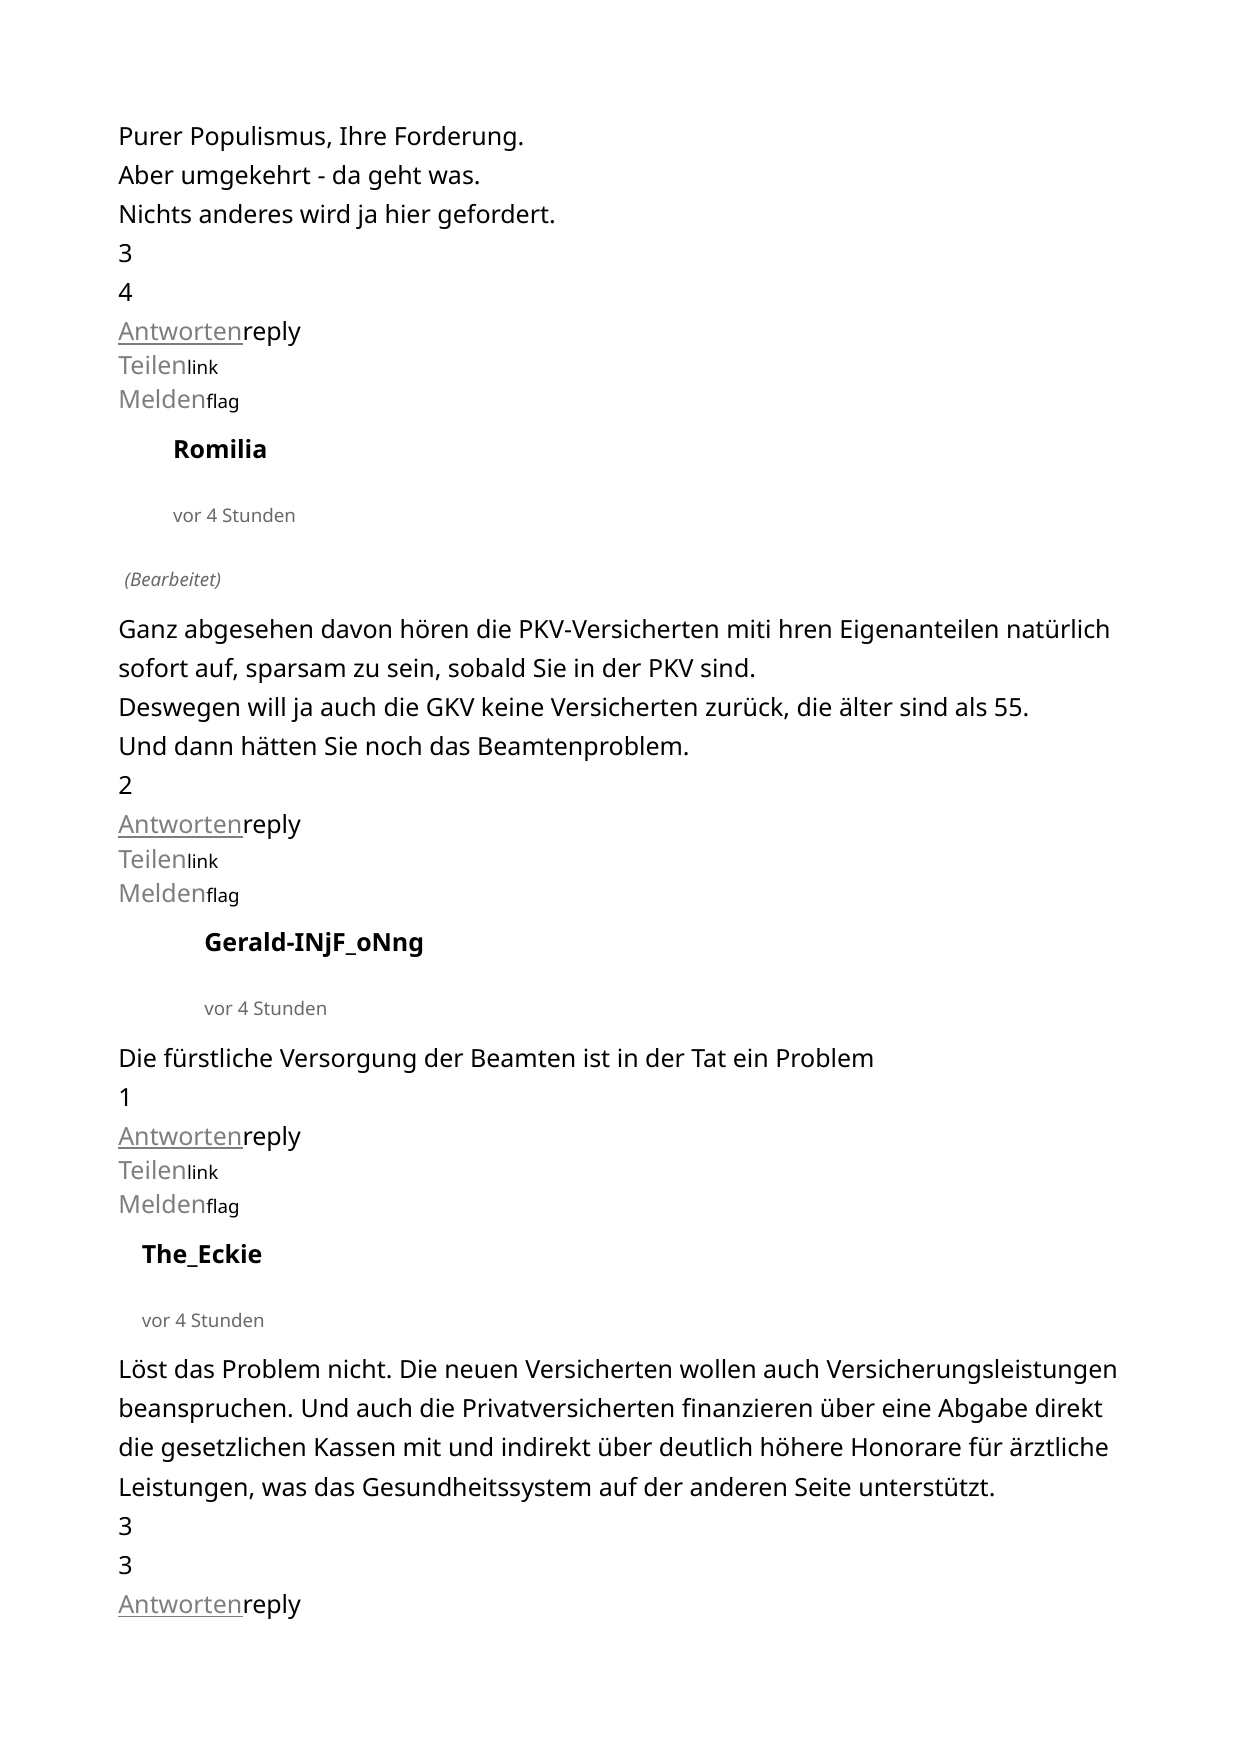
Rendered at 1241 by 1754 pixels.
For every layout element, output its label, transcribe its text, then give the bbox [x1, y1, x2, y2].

text Teilenlink [118, 348, 1122, 382]
text Antwortenreply [118, 1119, 1122, 1153]
text 4 [118, 275, 1122, 309]
text Die fürstliche Versorgung der Beamten ist in der Tat ein Problem [118, 1040, 1122, 1074]
text Meldenflag [118, 875, 1122, 909]
text Teilenlink [118, 841, 1122, 875]
text Teilenlink [118, 1153, 1122, 1187]
text Meldenflag [118, 382, 1122, 416]
text 1 [118, 1079, 1122, 1113]
text vor 4 Stunden [142, 1307, 1117, 1332]
text 3 [118, 236, 1122, 270]
text Purer Populismus, Ihre Forderung. Aber umgekehrt - da geht was. Nichts anderes wird ja hier gefordert. [118, 118, 1122, 231]
text 2 [118, 768, 1122, 802]
text Ganz abgesehen davon hören die PKV-Versicherten miti hren Eigenanteilen natürlich sofort auf, sparsam zu sein, sobald Sie in der PKV sind. Deswegen will ja auch die GKV keine Versicherten zurück, die älter sind als 55. Und dann hätten Sie noch das Beamtenproblem. [118, 611, 1122, 763]
text vor 4 Stunden [173, 502, 1117, 528]
text (Bearbeitet) [118, 563, 1122, 591]
text vor 4 Stunden [204, 995, 1117, 1021]
text Antwortenreply [118, 1587, 1122, 1621]
text Antwortenreply [118, 314, 1122, 348]
text 3 [118, 1548, 1122, 1582]
text 3 [118, 1508, 1122, 1542]
text Meldenflag [118, 1187, 1122, 1221]
text The_Eckie [142, 1236, 1114, 1271]
text Antwortenreply [118, 807, 1122, 841]
text Löst das Problem nicht. Die neuen Versicherten wollen auch Versicherungsleistungen beanspruchen. Und auch die Privatversicherten finanzieren über eine Abgabe direkt die gesetzlichen Kassen mit und indirekt über deutlich höhere Honorare für ärztliche Leistungen, was das Gesundheitssystem auf der anderen Seite unterstützt. [118, 1352, 1122, 1503]
text Gerald-INjF_oNng [204, 925, 1114, 959]
text Romilia [173, 432, 1114, 466]
